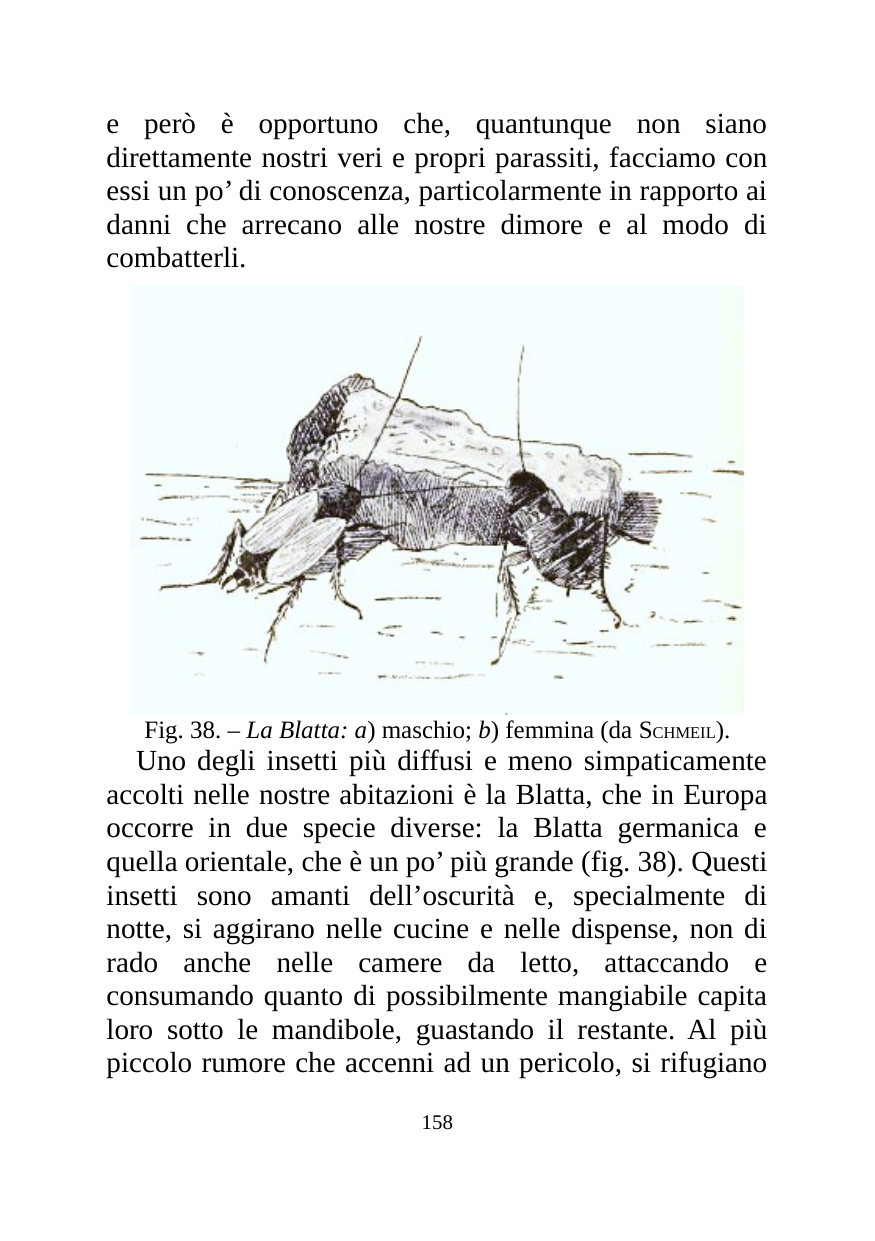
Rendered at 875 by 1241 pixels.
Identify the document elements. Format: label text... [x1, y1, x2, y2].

picture [130, 286, 745, 715]
text Uno degli insetti più diffusi e meno simpaticamente accolti nelle nostre abitazioni è la Blatta, che in Europa occorre in due specie diverse: la Blatta germanica e quella orientale, che è un po’ più grande (fig. 38). Questi insetti sono amanti dell’oscurità e, specialmente di notte, si aggirano nelle cucine e nelle dispense, non di rado anche nelle camere da letto, attaccando e consumando quanto di possibilmente mangiabile capita loro sotto le mandibole, guastando il restante. Al più piccolo rumore che accenni ad un pericolo, si rifugiano [106, 743, 768, 1079]
text Fig. 38. – La Blatta: a) maschio; b) femmina (da Schmeil). [130, 715, 744, 743]
text e però è opportuno che, quantunque non siano direttamente nostri veri e propri parassiti, facciamo con essi un po’ di conoscenza, particolarmente in rapporto ai danni che arrecano alle nostre dimore e al modo di combatterli. [106, 106, 768, 274]
